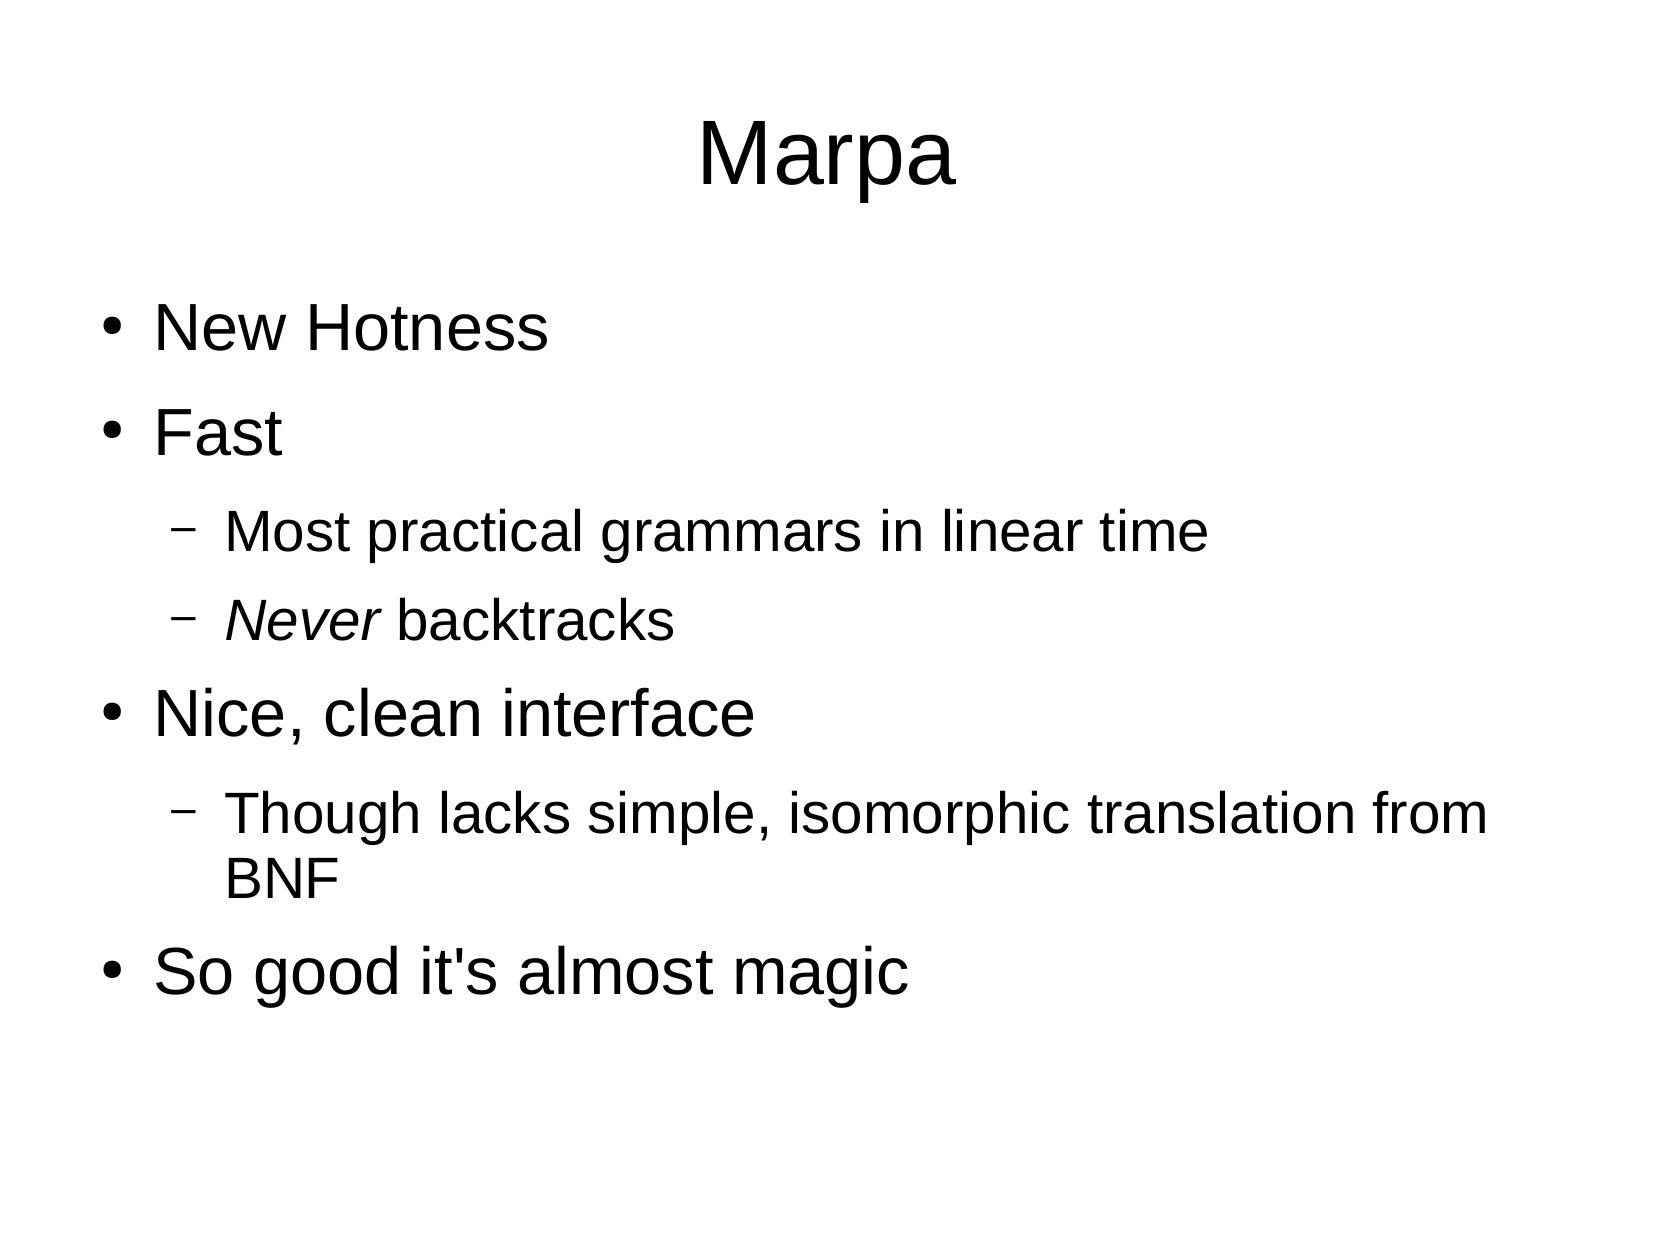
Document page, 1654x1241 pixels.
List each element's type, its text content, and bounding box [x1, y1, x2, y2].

list New Hotness Fast Most practical grammars in linear time Never backtracks Nice, clean interface Though lacks simple, isomorphic translation from BNF So good it's almost magic [82, 290, 1538, 1171]
title Marpa [82, 49, 1571, 257]
